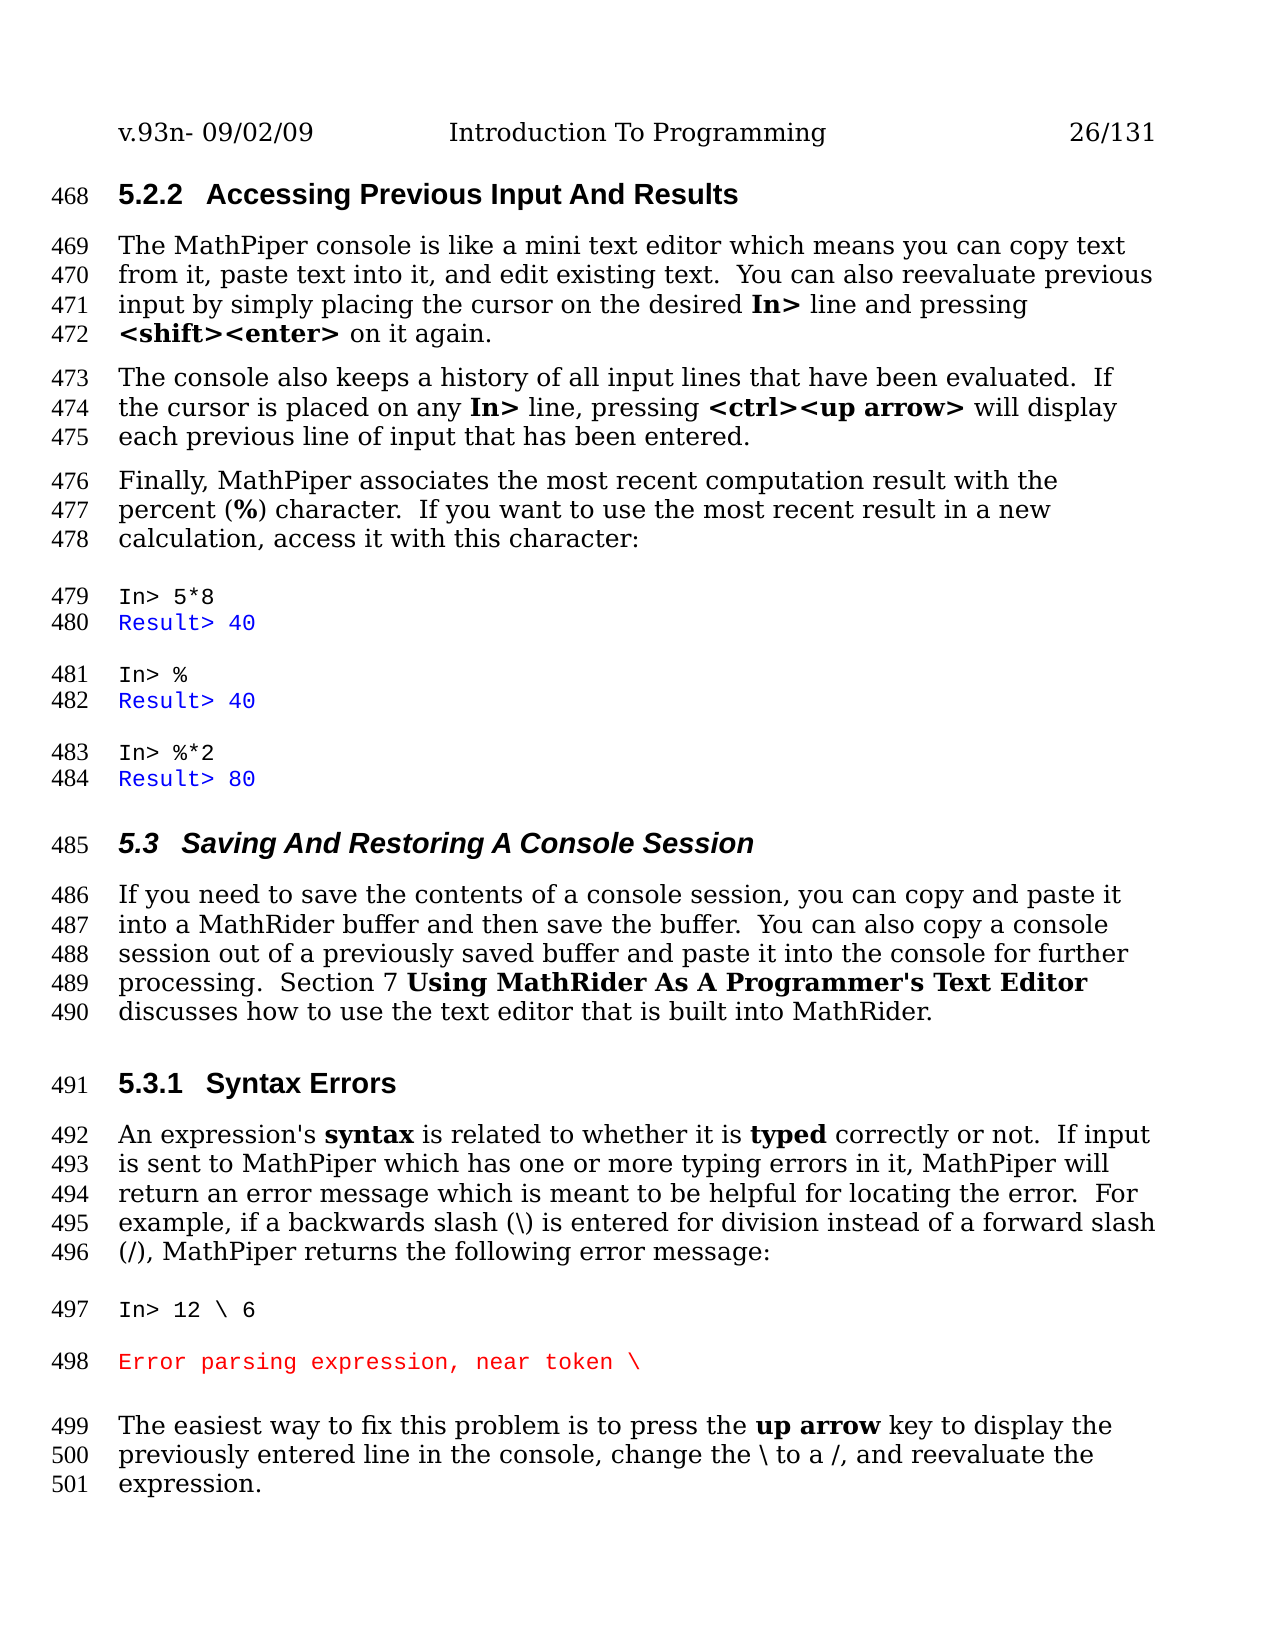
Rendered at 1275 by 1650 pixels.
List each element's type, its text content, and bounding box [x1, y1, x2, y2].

text In> % [118, 663, 1157, 689]
subtitle Accessing Previous Input And Results [118, 177, 1157, 210]
text If you need to save the contents of a console session, you can copy and paste it into a MathRider buffer and then save the buffer. You can also copy a console session out of a previously saved buffer and paste it into the console for further processing. Section 7 Using MathRider As A Programmer's Text Editor discusses how to use the text editor that is built into MathRider. [118, 881, 1157, 1027]
text The easiest way to fix this problem is to press the up arrow key to display the previously entered line in the console, change the \ to a /, and reevaluate the expression. [118, 1411, 1157, 1499]
text Result> 40 [118, 689, 1157, 715]
text Finally, MathPiper associates the most recent computation result with the percent (%) character. If you want to use the most recent result in a new calculation, access it with this character: [118, 466, 1157, 554]
subtitle Saving And Restoring A Console Session [118, 826, 1157, 860]
text The console also keeps a history of all input lines that have been evaluated. If the cursor is placed on any In> line, pressing <ctrl><up arrow> will display each previous line of input that has been entered. [118, 363, 1157, 451]
text In> 5*8 [118, 586, 1157, 612]
text An expression's syntax is related to whether it is typed correctly or not. If input is sent to MathPiper which has one or more typing errors in it, MathPiper will return an error message which is meant to be helpful for locating the error. For example, if a backwards slash (\) is entered for division instead of a forward slash (/), MathPiper returns the following error message: [118, 1120, 1157, 1266]
text The MathPiper console is like a mini text editor which means you can copy text from it, paste text into it, and edit existing text. You can also reevaluate previous input by simply placing the cursor on the desired In> line and pressing <shift><enter> on it again. [118, 231, 1157, 348]
subtitle Syntax Errors [118, 1066, 1157, 1099]
text In> 12 \ 6 [118, 1298, 1157, 1324]
text Error parsing expression, near token \ [118, 1350, 1157, 1376]
text In> %*2 [118, 741, 1157, 767]
text Result> 40 [118, 612, 1157, 638]
text Result> 80 [118, 767, 1157, 793]
